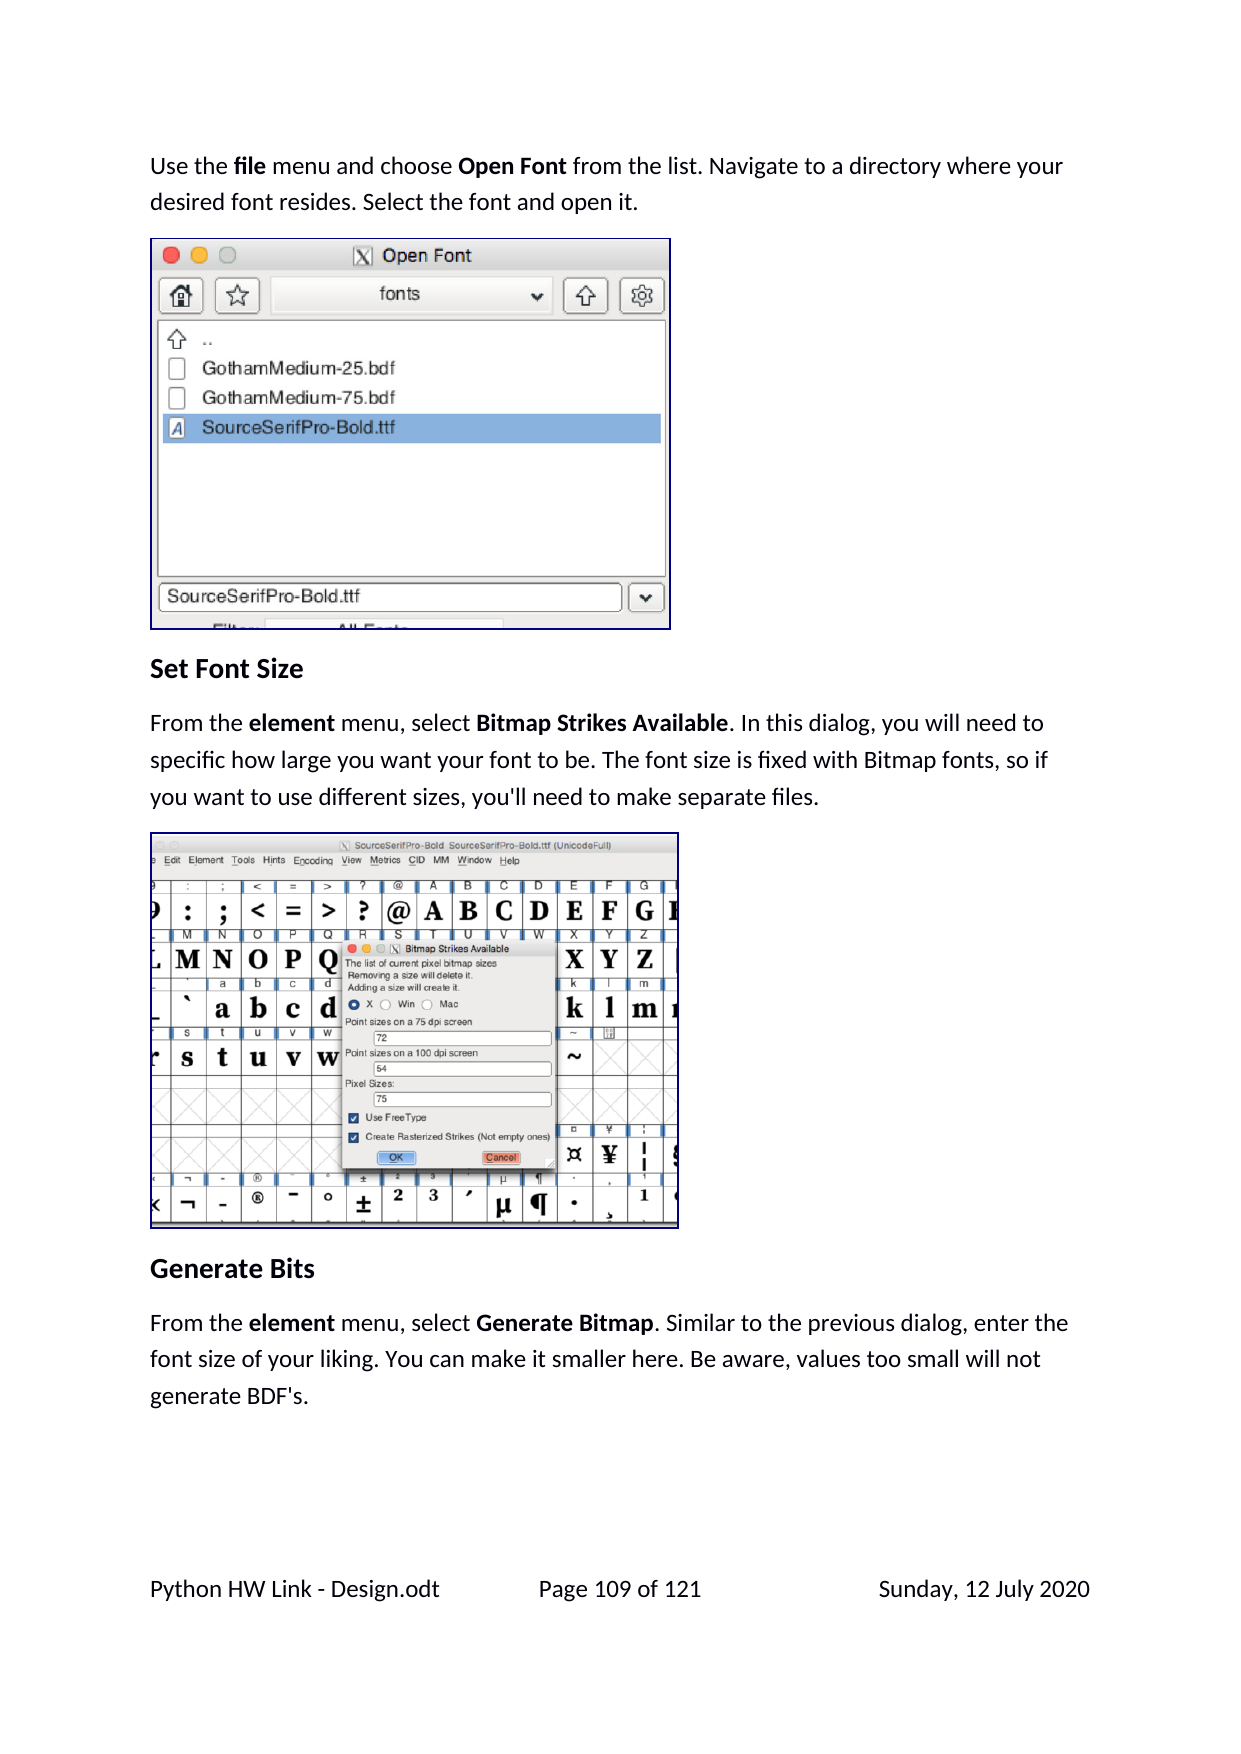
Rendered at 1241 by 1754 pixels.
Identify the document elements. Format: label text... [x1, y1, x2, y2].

text From the element menu, select Bitmap Strikes Available. In this dialog, you will need to specific how large you want your font to be. The font size is fixed with Bitmap fonts, so if you want to use different sizes, you'll need to make separate files. [150, 708, 1090, 811]
picture [152, 239, 669, 628]
text Use the file menu and choose Open Font from the list. Navigate to a directory where your desired font resides. Select the font and open it. [150, 150, 1090, 217]
text From the element menu, select Generate Bitmap. Similar to the previous dialog, enter the font size of your liking. You can make it smaller here. Be aware, values too small will not generate BDF's. [150, 1307, 1090, 1411]
picture [152, 834, 677, 1227]
text Set Font Size [150, 650, 1090, 686]
text Generate Bits [150, 1250, 1090, 1285]
